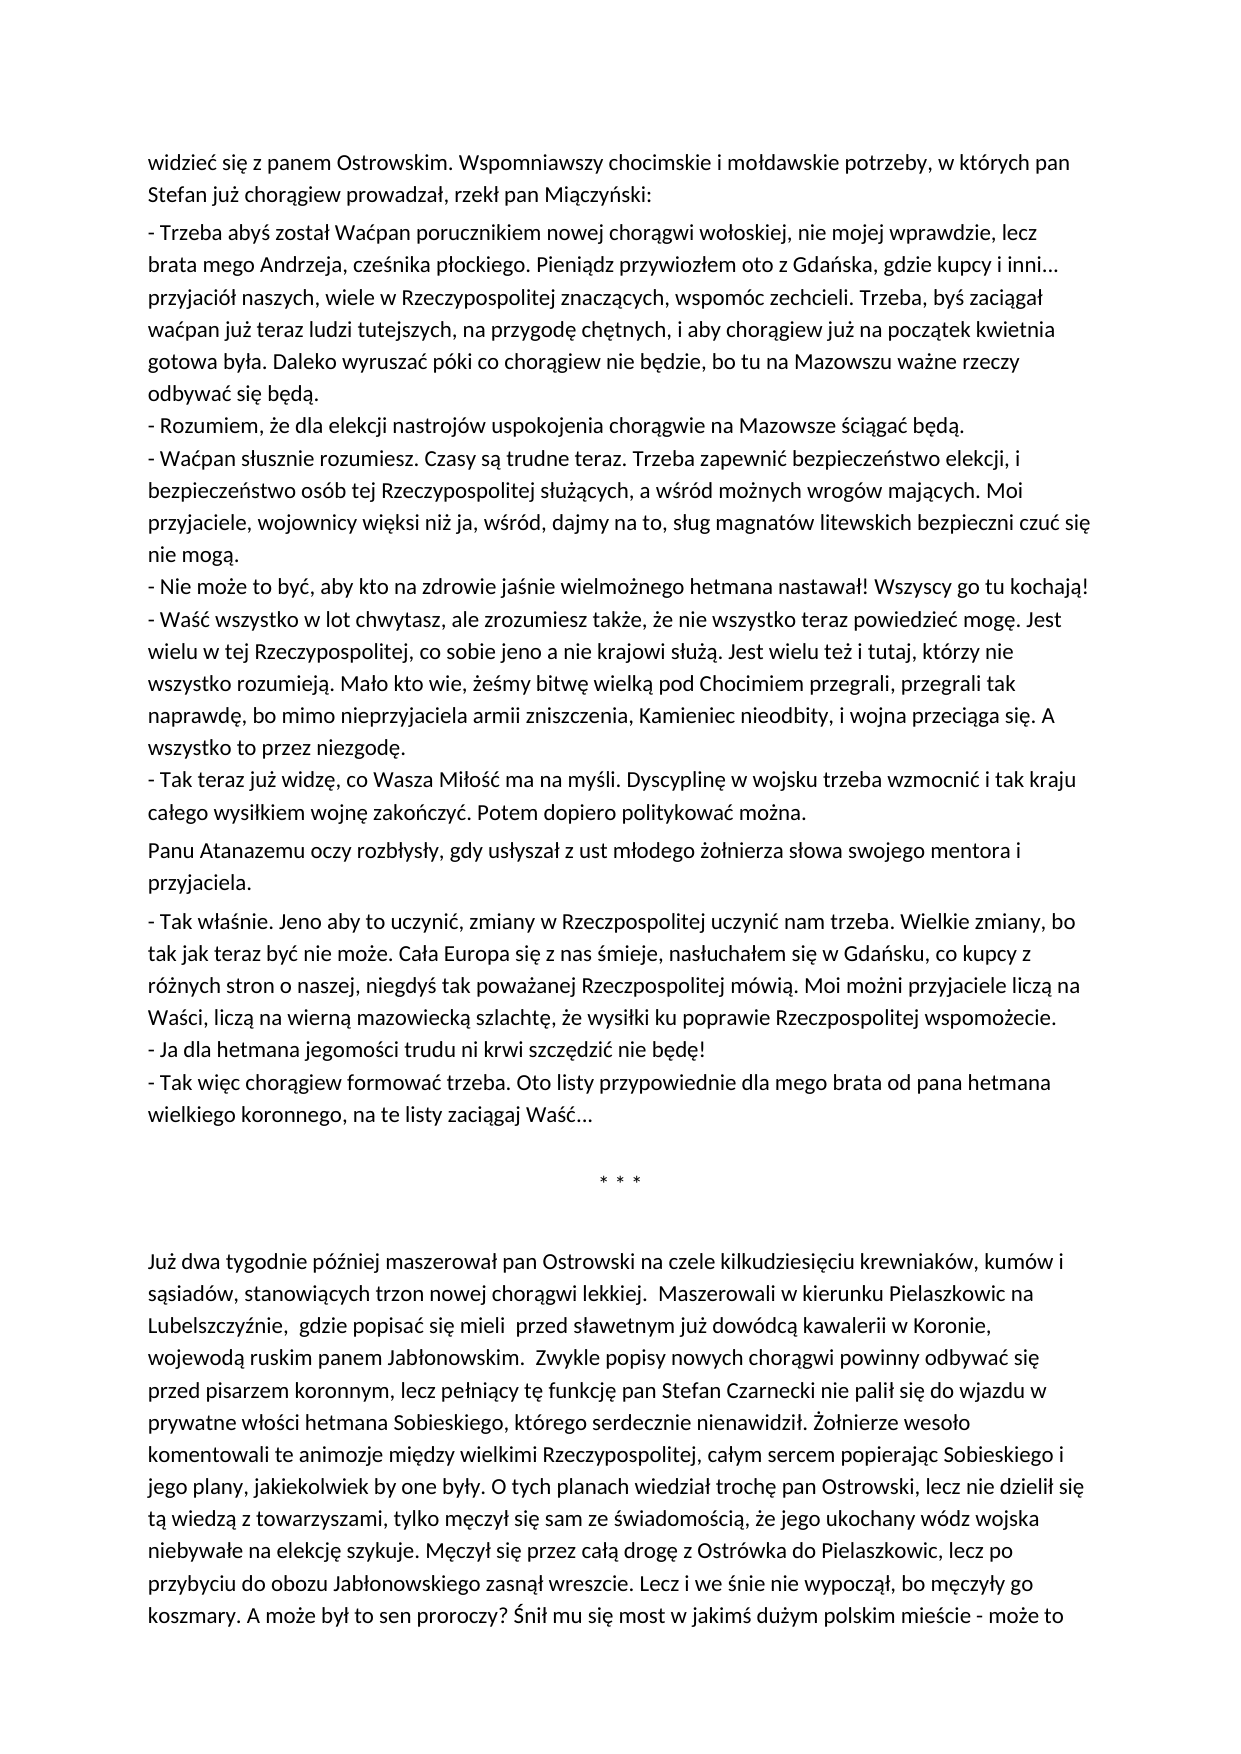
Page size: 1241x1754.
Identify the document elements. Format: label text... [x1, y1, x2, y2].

text Już dwa tygodnie później maszerował pan Ostrowski na czele kilkudziesięciu krewniaków, kumów i sąsiadów, stanowiących trzon nowej chorągwi lekkiej. Maszerowali w kierunku Pielaszkowic na Lubelszczyźnie, gdzie popisać się mieli przed sławetnym już dowódcą kawalerii w Koronie, wojewodą ruskim panem Jabłonowskim. Zwykle popisy nowych chorągwi powinny odbywać się przed pisarzem koronnym, lecz pełniący tę funkcję pan Stefan Czarnecki nie palił się do wjazdu w prywatne włości hetmana Sobieskiego, którego serdecznie nienawidził. Żołnierze wesoło komentowali te animozje między wielkimi Rzeczypospolitej, całym sercem popierając Sobieskiego i jego plany, jakiekolwiek by one były. O tych planach wiedział trochę pan Ostrowski, lecz nie dzielił się tą wiedzą z towarzyszami, tylko męczył się sam ze świadomością, że jego ukochany wódz wojska niebywałe na elekcję szykuje. Męczył się przez całą drogę z Ostrówka do Pielaszkowic, lecz po przybyciu do obozu Jabłonowskiego zasnął wreszcie. Lecz i we śnie nie wypoczął, bo męczyły go koszmary. A może był to sen proroczy? Śnił mu się most w jakimś dużym polskim mieście - może to [148, 1247, 1093, 1629]
text - Waćpan słusznie rozumiesz. Czasy są trudne teraz. Trzeba zapewnić bezpieczeństwo elekcji, i bezpieczeństwo osób tej Rzeczypospolitej służących, a wśród możnych wrogów mających. Moi przyjaciele, wojownicy więksi niż ja, wśród, dajmy na to, sług magnatów litewskich bezpieczni czuć się nie mogą. [148, 444, 1093, 568]
text Panu Atanazemu oczy rozbłysły, gdy usłyszał z ust młodego żołnierza słowa swojego mentora i przyjaciela. [148, 836, 1093, 896]
text - Nie może to być, aby kto na zdrowie jaśnie wielmożnego hetmana nastawał! Wszyscy go tu kochają! [148, 572, 1093, 601]
text - Tak więc chorągiew formować trzeba. Oto listy przypowiednie dla mego brata od pana hetmana wielkiego koronnego, na te listy zaciągaj Waść... [148, 1068, 1093, 1128]
text - Tak właśnie. Jeno aby to uczynić, zmiany w Rzeczpospolitej uczynić nam trzeba. Wielkie zmiany, bo tak jak teraz być nie może. Cała Europa się z nas śmieje, nasłuchałem się w Gdańsku, co kupcy z różnych stron o naszej, niegdyś tak poważanej Rzeczpospolitej mówią. Moi możni przyjaciele liczą na Waści, liczą na wierną mazowiecką szlachtę, że wysiłki ku poprawie Rzeczpospolitej wspomożecie. [148, 907, 1093, 1031]
text - Rozumiem, że dla elekcji nastrojów uspokojenia chorągwie na Mazowsze ściągać będą. [148, 412, 1093, 439]
text - Ja dla hetmana jegomości trudu ni krwi szczędzić nie będę! [148, 1036, 1093, 1063]
text - Waść wszystko w lot chwytasz, ale zrozumiesz także, że nie wszystko teraz powiedzieć mogę. Jest wielu w tej Rzeczypospolitej, co sobie jeno a nie krajowi służą. Jest wielu też i tutaj, którzy nie wszystko rozumieją. Mało kto wie, żeśmy bitwę wielką pod Chocimiem przegrali, przegrali tak naprawdę, bo mimo nieprzyjaciela armii zniszczenia, Kamieniec nieodbity, i wojna przeciąga się. A wszystko to przez niezgodę. [148, 605, 1093, 761]
text - Tak teraz już widzę, co Wasza Miłość ma na myśli. Dyscyplinę w wojsku trzeba wzmocnić i tak kraju całego wysiłkiem wojnę zakończyć. Potem dopiero politykować można. [148, 766, 1093, 826]
text widzieć się z panem Ostrowskim. Wspomniawszy chocimskie i mołdawskie potrzeby, w których pan Stefan już chorągiew prowadzał, rzekł pan Miączyński: [148, 148, 1093, 208]
text * * * [148, 1170, 1093, 1198]
text - Trzeba abyś został Waćpan porucznikiem nowej chorągwi wołoskiej, nie mojej wprawdzie, lecz brata mego Andrzeja, cześnika płockiego. Pieniądz przywiozłem oto z Gdańska, gdzie kupcy i inni... przyjaciół naszych, wiele w Rzeczypospolitej znaczących, wspomóc zechcieli. Trzeba, byś zaciągał waćpan już teraz ludzi tutejszych, na przygodę chętnych, i aby chorągiew już na początek kwietnia gotowa była. Daleko wyruszać póki co chorągiew nie będzie, bo tu na Mazowszu ważne rzeczy odbywać się będą. [148, 218, 1093, 407]
